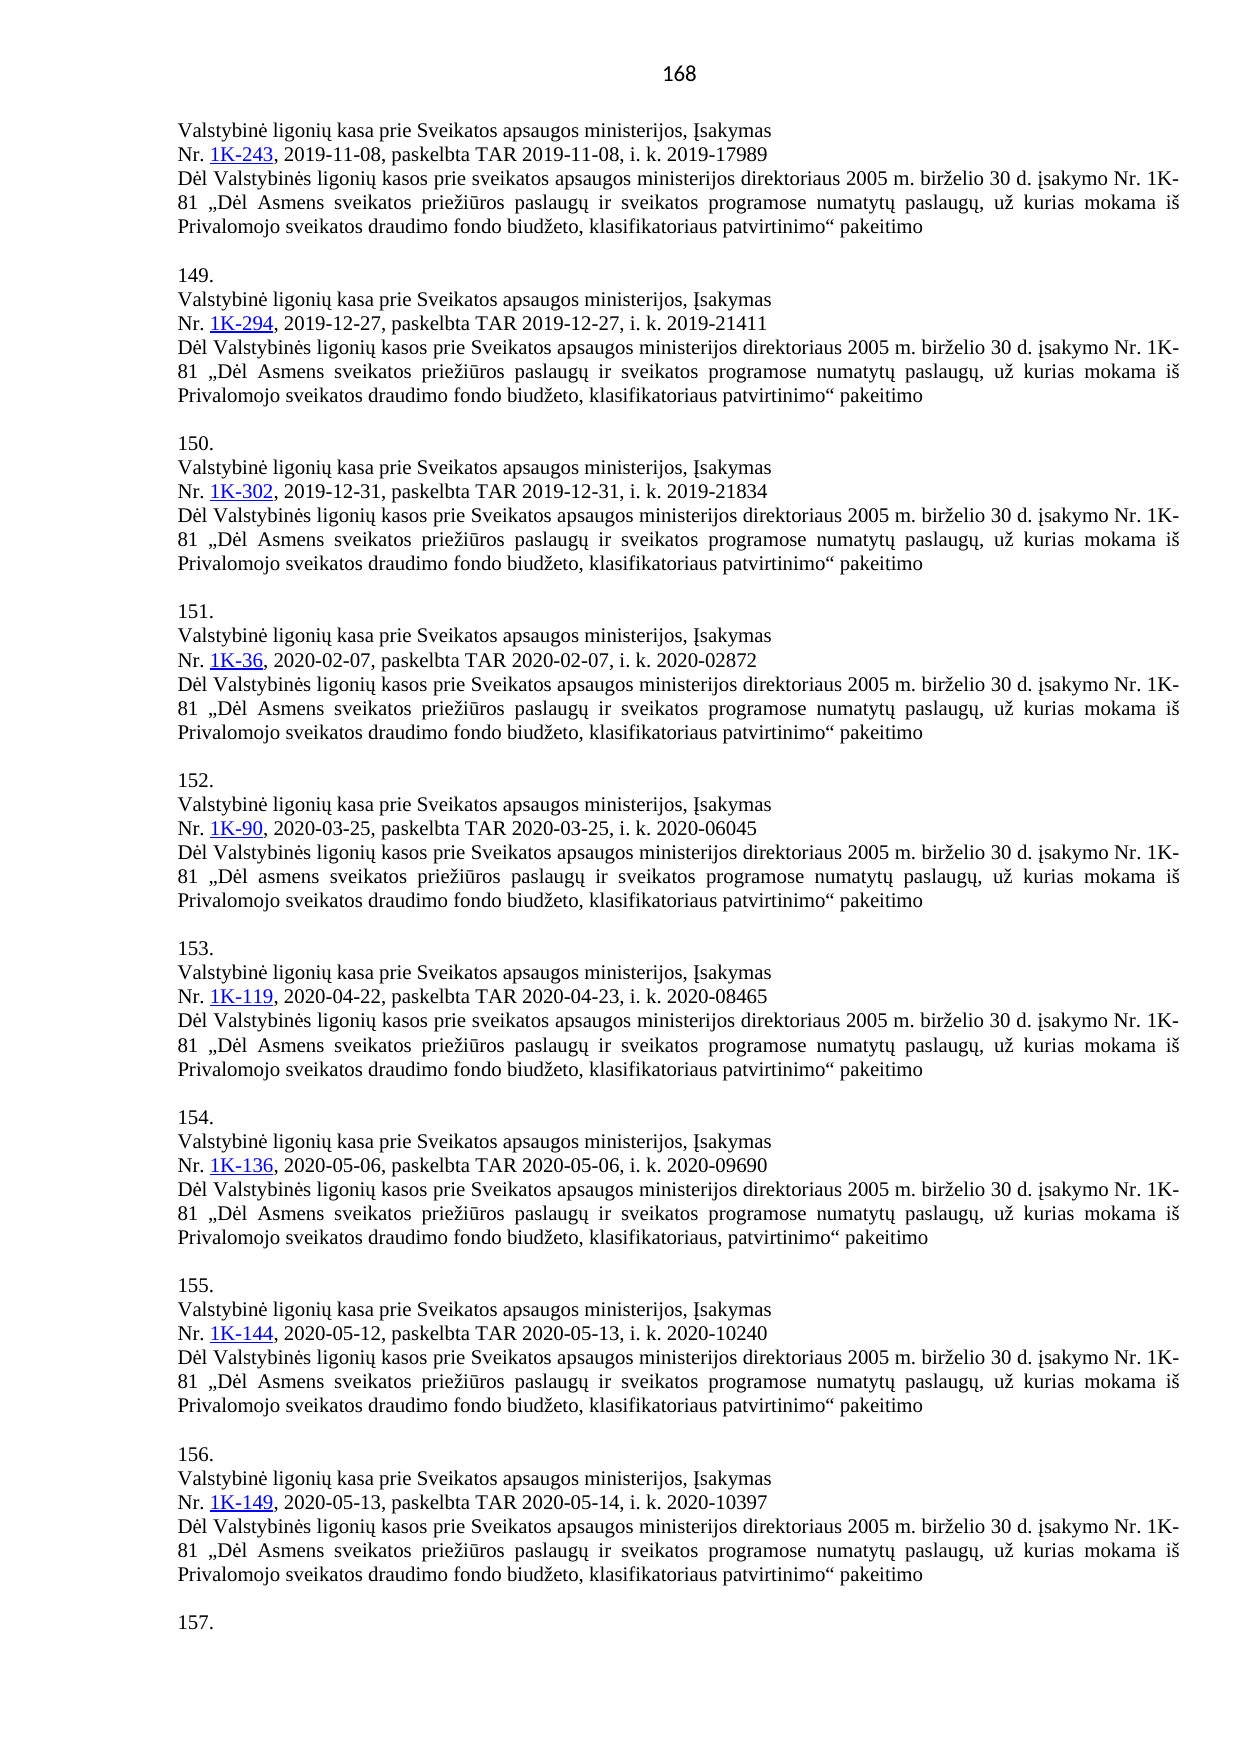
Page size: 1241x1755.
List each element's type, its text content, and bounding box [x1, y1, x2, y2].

text Dėl Valstybinės ligonių kasos prie Sveikatos apsaugos ministerijos direktoriaus 2005 m. birželio 30 d. įsakymo Nr. 1K-81 „Dėl Asmens sveikatos priežiūros paslaugų ir sveikatos programose numatytų paslaugų, už kurias mokama iš Privalomojo sveikatos draudimo fondo biudžeto, klasifikatoriaus patvirtinimo“ pakeitimo [177, 1345, 1181, 1417]
text Nr. 1K-119, 2020-04-22, paskelbta TAR 2020-04-23, i. k. 2020-08465 [177, 984, 1181, 1008]
text 155. [177, 1273, 1181, 1297]
text Dėl Valstybinės ligonių kasos prie Sveikatos apsaugos ministerijos direktoriaus 2005 m. birželio 30 d. įsakymo Nr. 1K-81 „Dėl Asmens sveikatos priežiūros paslaugų ir sveikatos programose numatytų paslaugų, už kurias mokama iš Privalomojo sveikatos draudimo fondo biudžeto, klasifikatoriaus patvirtinimo“ pakeitimo [177, 335, 1181, 407]
text Nr. 1K-136, 2020-05-06, paskelbta TAR 2020-05-06, i. k. 2020-09690 [177, 1153, 1181, 1177]
text 150. [177, 431, 1181, 455]
text Valstybinė ligonių kasa prie Sveikatos apsaugos ministerijos, Įsakymas [177, 623, 1181, 647]
text Dėl Valstybinės ligonių kasos prie Sveikatos apsaugos ministerijos direktoriaus 2005 m. birželio 30 d. įsakymo Nr. 1K-81 „Dėl Asmens sveikatos priežiūros paslaugų ir sveikatos programose numatytų paslaugų, už kurias mokama iš Privalomojo sveikatos draudimo fondo biudžeto, klasifikatoriaus patvirtinimo“ pakeitimo [177, 503, 1181, 575]
text 157. [177, 1610, 1181, 1634]
text Dėl Valstybinės ligonių kasos prie Sveikatos apsaugos ministerijos direktoriaus 2005 m. birželio 30 d. įsakymo Nr. 1K-81 „Dėl Asmens sveikatos priežiūros paslaugų ir sveikatos programose numatytų paslaugų, už kurias mokama iš Privalomojo sveikatos draudimo fondo biudžeto, klasifikatoriaus patvirtinimo“ pakeitimo [177, 1514, 1181, 1586]
text Valstybinė ligonių kasa prie Sveikatos apsaugos ministerijos, Įsakymas [177, 792, 1181, 816]
text 151. [177, 599, 1181, 623]
text Nr. 1K-294, 2019-12-27, paskelbta TAR 2019-12-27, i. k. 2019-21411 [177, 311, 1181, 335]
text Valstybinė ligonių kasa prie Sveikatos apsaugos ministerijos, Įsakymas [177, 1129, 1181, 1153]
text 149. [177, 262, 1181, 287]
text 152. [177, 768, 1181, 792]
text Dėl Valstybinės ligonių kasos prie Sveikatos apsaugos ministerijos direktoriaus 2005 m. birželio 30 d. įsakymo Nr. 1K-81 „Dėl Asmens sveikatos priežiūros paslaugų ir sveikatos programose numatytų paslaugų, už kurias mokama iš Privalomojo sveikatos draudimo fondo biudžeto, klasifikatoriaus patvirtinimo“ pakeitimo [177, 672, 1181, 744]
text 156. [177, 1442, 1181, 1466]
text Nr. 1K-243, 2019-11-08, paskelbta TAR 2019-11-08, i. k. 2019-17989 [177, 142, 1181, 166]
text Dėl Valstybinės ligonių kasos prie Sveikatos apsaugos ministerijos direktoriaus 2005 m. birželio 30 d. įsakymo Nr. 1K-81 „Dėl asmens sveikatos priežiūros paslaugų ir sveikatos programose numatytų paslaugų, už kurias mokama iš Privalomojo sveikatos draudimo fondo biudžeto, klasifikatoriaus patvirtinimo“ pakeitimo [177, 840, 1181, 912]
text Valstybinė ligonių kasa prie Sveikatos apsaugos ministerijos, Įsakymas [177, 960, 1181, 984]
text Dėl Valstybinės ligonių kasos prie Sveikatos apsaugos ministerijos direktoriaus 2005 m. birželio 30 d. įsakymo Nr. 1K-81 „Dėl Asmens sveikatos priežiūros paslaugų ir sveikatos programose numatytų paslaugų, už kurias mokama iš Privalomojo sveikatos draudimo fondo biudžeto, klasifikatoriaus, patvirtinimo“ pakeitimo [177, 1177, 1181, 1249]
text Valstybinė ligonių kasa prie Sveikatos apsaugos ministerijos, Įsakymas [177, 455, 1181, 479]
text Valstybinė ligonių kasa prie Sveikatos apsaugos ministerijos, Įsakymas [177, 1466, 1181, 1490]
text Nr. 1K-36, 2020-02-07, paskelbta TAR 2020-02-07, i. k. 2020-02872 [177, 647, 1181, 672]
text Nr. 1K-302, 2019-12-31, paskelbta TAR 2019-12-31, i. k. 2019-21834 [177, 479, 1181, 503]
text Dėl Valstybinės ligonių kasos prie sveikatos apsaugos ministerijos direktoriaus 2005 m. birželio 30 d. įsakymo Nr. 1K-81 „Dėl Asmens sveikatos priežiūros paslaugų ir sveikatos programose numatytų paslaugų, už kurias mokama iš Privalomojo sveikatos draudimo fondo biudžeto, klasifikatoriaus patvirtinimo“ pakeitimo [177, 166, 1181, 238]
text Valstybinė ligonių kasa prie Sveikatos apsaugos ministerijos, Įsakymas [177, 118, 1181, 142]
text Nr. 1K-144, 2020-05-12, paskelbta TAR 2020-05-13, i. k. 2020-10240 [177, 1321, 1181, 1345]
text Dėl Valstybinės ligonių kasos prie sveikatos apsaugos ministerijos direktoriaus 2005 m. birželio 30 d. įsakymo Nr. 1K-81 „Dėl Asmens sveikatos priežiūros paslaugų ir sveikatos programose numatytų paslaugų, už kurias mokama iš Privalomojo sveikatos draudimo fondo biudžeto, klasifikatoriaus patvirtinimo“ pakeitimo [177, 1008, 1181, 1081]
text Nr. 1K-90, 2020-03-25, paskelbta TAR 2020-03-25, i. k. 2020-06045 [177, 816, 1181, 840]
text Nr. 1K-149, 2020-05-13, paskelbta TAR 2020-05-14, i. k. 2020-10397 [177, 1490, 1181, 1514]
text 153. [177, 936, 1181, 960]
text Valstybinė ligonių kasa prie Sveikatos apsaugos ministerijos, Įsakymas [177, 1297, 1181, 1321]
text Valstybinė ligonių kasa prie Sveikatos apsaugos ministerijos, Įsakymas [177, 287, 1181, 311]
text 154. [177, 1105, 1181, 1129]
